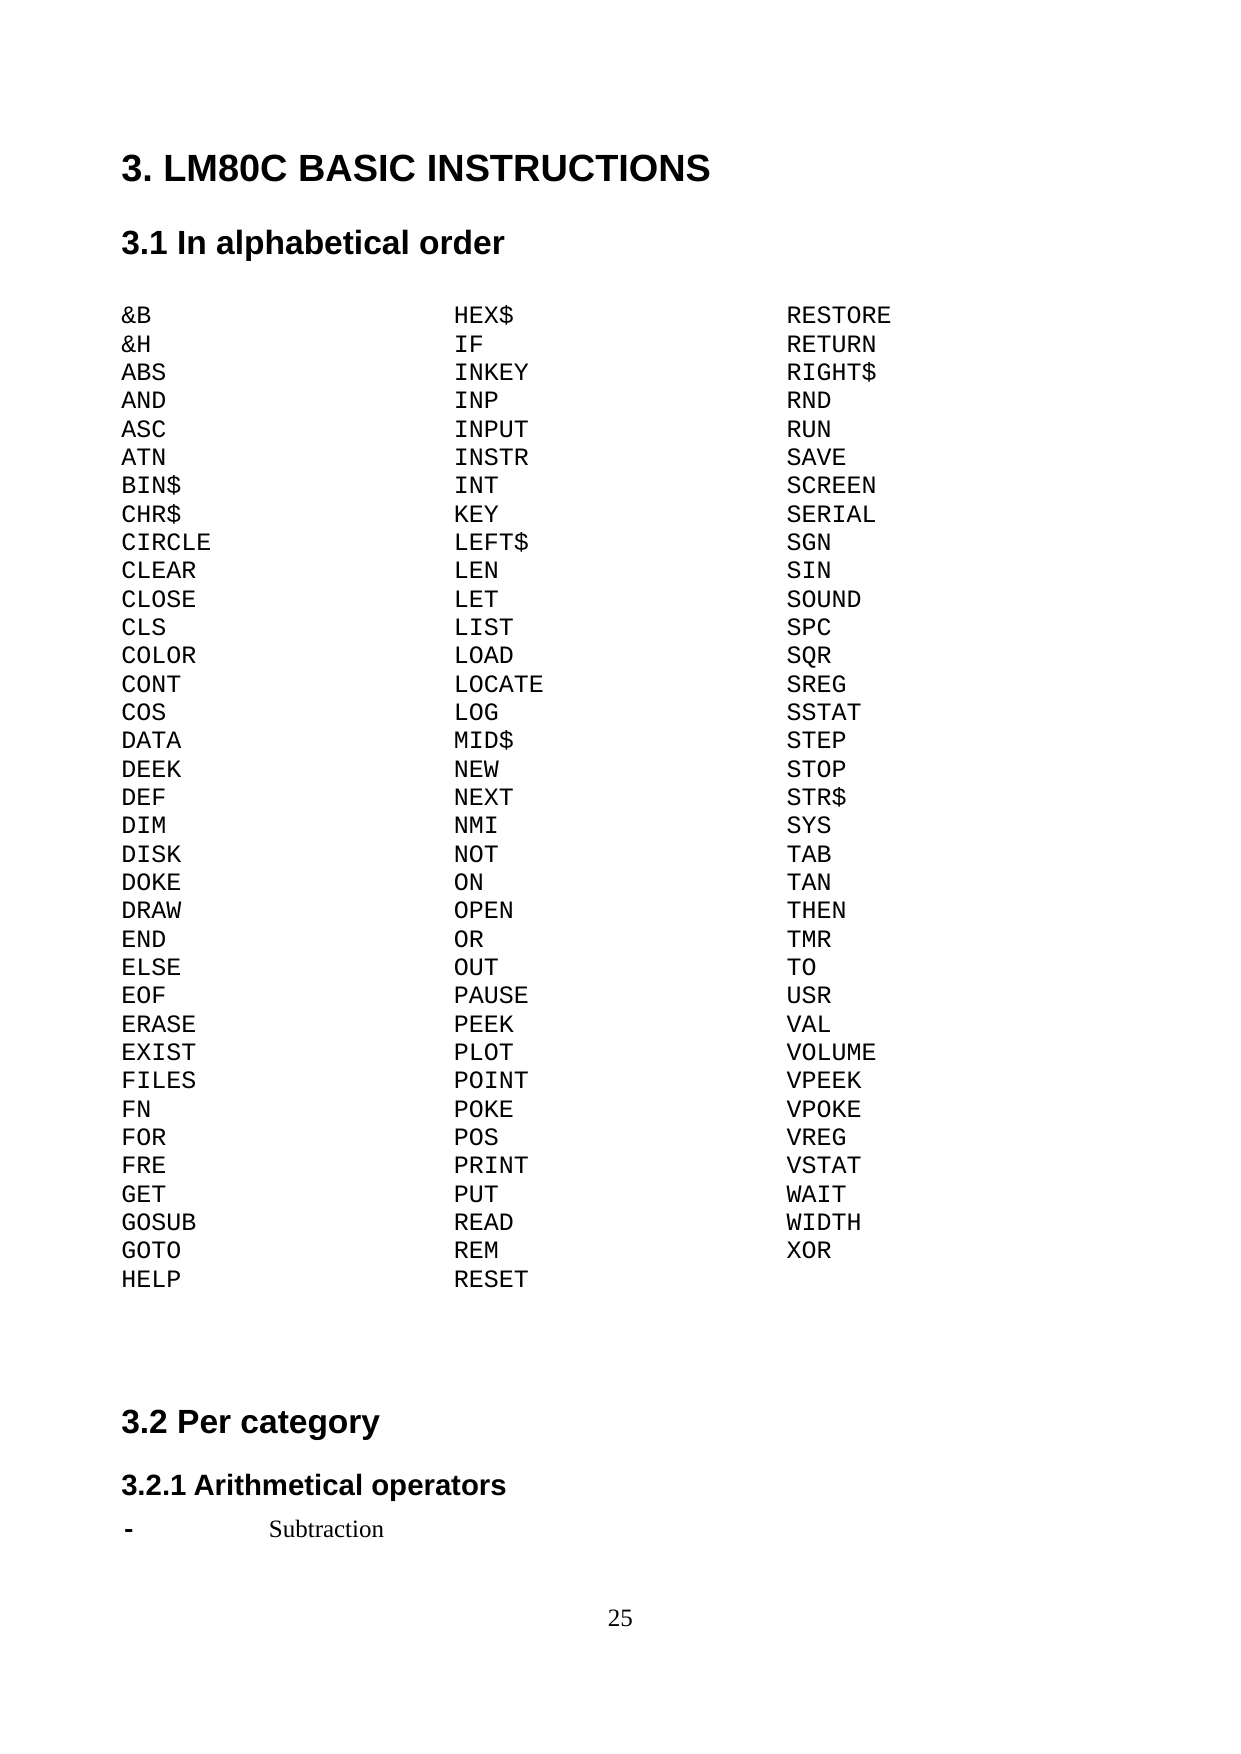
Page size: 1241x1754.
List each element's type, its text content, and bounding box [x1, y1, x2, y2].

text SQR [786, 643, 1119, 671]
text PRINT [454, 1153, 786, 1181]
text LIST [454, 614, 786, 643]
text TO [786, 954, 1119, 983]
text CLEAR [121, 558, 454, 586]
text ASC [121, 416, 454, 444]
text REM [454, 1238, 786, 1266]
text HEX$ [454, 303, 786, 331]
text POKE [454, 1096, 786, 1124]
text CIRCLE [121, 529, 454, 558]
text ELSE [121, 954, 454, 983]
text LEN [454, 558, 786, 586]
subtitle 3.2.1 Arithmetical operators [121, 1467, 1119, 1501]
text KEY [454, 501, 786, 529]
text VOLUME [786, 1039, 1119, 1068]
text STEP [786, 728, 1119, 756]
text BIN$ [121, 473, 454, 501]
text PLOT [454, 1039, 786, 1068]
text VAL [786, 1011, 1119, 1039]
text SAVE [786, 444, 1119, 473]
text AND [121, 388, 454, 416]
text STR$ [786, 784, 1119, 813]
text PAUSE [454, 983, 786, 1011]
text CONT [121, 671, 454, 699]
text PEEK [454, 1011, 786, 1039]
text OPEN [454, 898, 786, 926]
text CLOSE [121, 586, 454, 614]
text RESET [454, 1266, 786, 1294]
text LOCATE [454, 671, 786, 699]
text NEXT [454, 784, 786, 813]
text LET [454, 586, 786, 614]
text SYS [786, 813, 1119, 841]
text STOP [786, 756, 1119, 784]
text COS [121, 699, 454, 728]
text &B [121, 303, 454, 331]
text FOR [121, 1124, 454, 1153]
subtitle 3.1 In alphabetical order [121, 223, 1119, 262]
text POS [454, 1124, 786, 1153]
subtitle 3.2 Per category [121, 1402, 1119, 1440]
text DATA [121, 728, 454, 756]
text VPEEK [786, 1068, 1119, 1096]
text THEN [786, 898, 1119, 926]
text RETURN [786, 331, 1119, 359]
text POINT [454, 1068, 786, 1096]
text SREG [786, 671, 1119, 699]
text VREG [786, 1124, 1119, 1153]
text TMR [786, 926, 1119, 954]
text SGN [786, 529, 1119, 558]
text NEW [454, 756, 786, 784]
text LOAD [454, 643, 786, 671]
text DIM [121, 813, 454, 841]
text INSTR [454, 444, 786, 473]
text EOF [121, 983, 454, 1011]
text OR [454, 926, 786, 954]
text INT [454, 473, 786, 501]
text WIDTH [786, 1209, 1119, 1238]
text SSTAT [786, 699, 1119, 728]
text NMI [454, 813, 786, 841]
text RND [786, 388, 1119, 416]
text &H [121, 331, 454, 359]
text SOUND [786, 586, 1119, 614]
text TAB [786, 841, 1119, 869]
text VSTAT [786, 1153, 1119, 1181]
text DEF [121, 784, 454, 813]
text OUT [454, 954, 786, 983]
text NOT [454, 841, 786, 869]
text ABS [121, 359, 454, 388]
text DISK [121, 841, 454, 869]
text EXIST [121, 1039, 454, 1068]
text RUN [786, 416, 1119, 444]
text GOSUB [121, 1209, 454, 1238]
text GOTO [121, 1238, 454, 1266]
text SERIAL [786, 501, 1119, 529]
text RESTORE [786, 303, 1119, 331]
text LOG [454, 699, 786, 728]
text FRE [121, 1153, 454, 1181]
text MID$ [454, 728, 786, 756]
text READ [454, 1209, 786, 1238]
text IF [454, 331, 786, 359]
text CLS [121, 614, 454, 643]
text SCREEN [786, 473, 1119, 501]
text XOR [786, 1238, 1119, 1266]
text CHR$ [121, 501, 454, 529]
text DOKE [121, 869, 454, 898]
text LEFT$ [454, 529, 786, 558]
text INKEY [454, 359, 786, 388]
text ON [454, 869, 786, 898]
text ERASE [121, 1011, 454, 1039]
text FN [121, 1096, 454, 1124]
text PUT [454, 1181, 786, 1209]
text INPUT [454, 416, 786, 444]
text ATN [121, 444, 454, 473]
text VPOKE [786, 1096, 1119, 1124]
text HELP [121, 1266, 454, 1294]
text SPC [786, 614, 1119, 643]
text WAIT [786, 1181, 1119, 1209]
text FILES [121, 1068, 454, 1096]
text COLOR [121, 643, 454, 671]
text RIGHT$ [786, 359, 1119, 388]
text USR [786, 983, 1119, 1011]
text DEEK [121, 756, 454, 784]
text - Subtraction [121, 1514, 1119, 1544]
text DRAW [121, 898, 454, 926]
text INP [454, 388, 786, 416]
text GET [121, 1181, 454, 1209]
subtitle 3. LM80C BASIC INSTRUCTIONS [121, 146, 1119, 190]
text TAN [786, 869, 1119, 898]
text END [121, 926, 454, 954]
text SIN [786, 558, 1119, 586]
